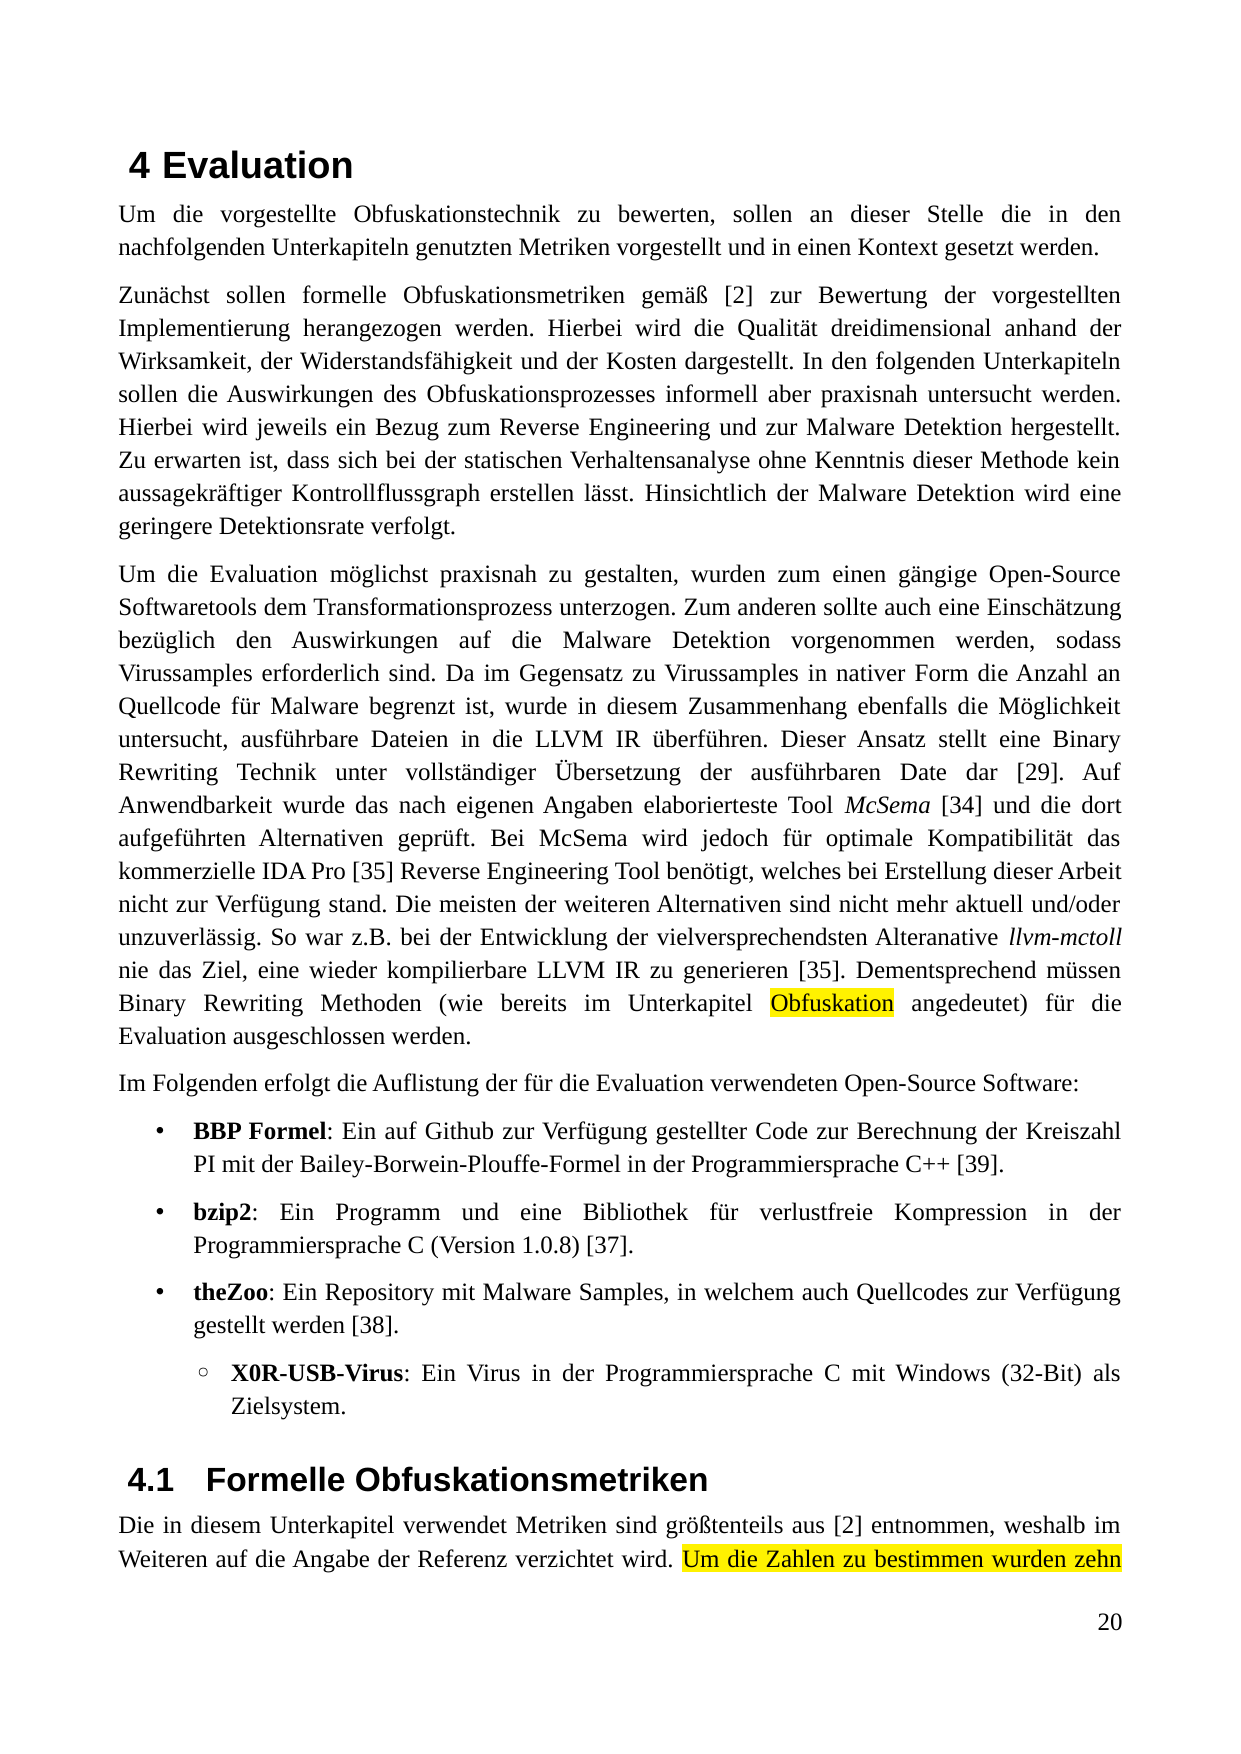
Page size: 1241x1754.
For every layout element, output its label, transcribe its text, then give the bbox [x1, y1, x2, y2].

subtitle Formelle Obfuskationsmetriken [118, 1459, 1122, 1498]
list X0R-USB-Virus: Ein Virus in der Programmiersprache C mit Windows (32-Bit) als Zielsystem. [193, 1358, 1122, 1420]
text Im Folgenden erfolgt die Auflistung der für die Evaluation verwendeten Open-Source Software: [118, 1068, 1122, 1097]
text Um die Evaluation möglichst praxisnah zu gestalten, wurden zum einen gängige Open-Source Softwaretools dem Transformationsprozess unterzogen. Zum anderen sollte auch eine Einschätzung bezüglich den Auswirkungen auf die Malware Detektion vorgenommen werden, sodass Virussamples erforderlich sind. Da im Gegensatz zu Virussamples in nativer Form die Anzahl an Quellcode für Malware begrenzt ist, wurde in diesem Zusammenhang ebenfalls die Möglichkeit untersucht, ausführbare Dateien in die LLVM IR überführen. Dieser Ansatz stellt eine Binary Rewriting Technik unter vollständiger Übersetzung der ausführbaren Date dar [29]. Auf Anwendbarkeit wurde das nach eigenen Angaben elaborierteste Tool McSema [34] und die dort aufgeführten Alternativen geprüft. Bei McSema wird jedoch für optimale Kompatibilität das kommerzielle IDA Pro [35] Reverse Engineering Tool benötigt, welches bei Erstellung dieser Arbeit nicht zur Verfügung stand. Die meisten der weiteren Alternativen sind nicht mehr aktuell und/oder unzuverlässig. So war z.B. bei der Entwicklung der vielversprechendsten Alteranative llvm-mctoll nie das Ziel, eine wieder kompilierbare LLVM IR zu generieren [35]. Dementsprechend müssen Binary Rewriting Methoden (wie bereits im Unterkapitel Obfuskation angedeutet) für die Evaluation ausgeschlossen werden. [118, 559, 1122, 1050]
text Die in diesem Unterkapitel verwendet Metriken sind größtenteils aus [2] entnommen, weshalb im Weiteren auf die Angabe der Referenz verzichtet wird. Um die Zahlen zu bestimmen wurden zehn [118, 1511, 1122, 1572]
text Um die vorgestellte Obfuskationstechnik zu bewerten, sollen an dieser Stelle die in den nachfolgenden Unterkapiteln genutzten Metriken vorgestellt und in einen Kontext gesetzt werden. [118, 199, 1122, 261]
text Zunächst sollen formelle Obfuskationsmetriken gemäß [2] zur Bewertung der vorgestellten Implementierung herangezogen werden. Hierbei wird die Qualität dreidimensional anhand der Wirksamkeit, der Widerstandsfähigkeit und der Kosten dargestellt. In den folgenden Unterkapiteln sollen die Auswirkungen des Obfuskationsprozesses informell aber praxisnah untersucht werden. Hierbei wird jeweils ein Bezug zum Reverse Engineering und zur Malware Detektion hergestellt. Zu erwarten ist, dass sich bei der statischen Verhaltensanalyse ohne Kenntnis dieser Methode kein aussagekräftiger Kontrollflussgraph erstellen lässt. Hinsichtlich der Malware Detektion wird eine geringere Detektionsrate verfolgt. [118, 280, 1122, 540]
list bzip2: Ein Programm und eine Bibliothek für verlustfreie Kompression in der Programmiersprache C (Version 1.0.8) [37]. [156, 1197, 1122, 1258]
subtitle Evaluation [118, 143, 1122, 187]
list theZoo: Ein Repository mit Malware Samples, in welchem auch Quellcodes zur Verfügung gestellt werden [38]. [156, 1277, 1122, 1339]
list BBP Formel: Ein auf Github zur Verfügung gestellter Code zur Berechnung der Kreiszahl PI mit der Bailey-Borwein-Plouffe-Formel in der Programmiersprache C++ [39]. [156, 1116, 1122, 1178]
